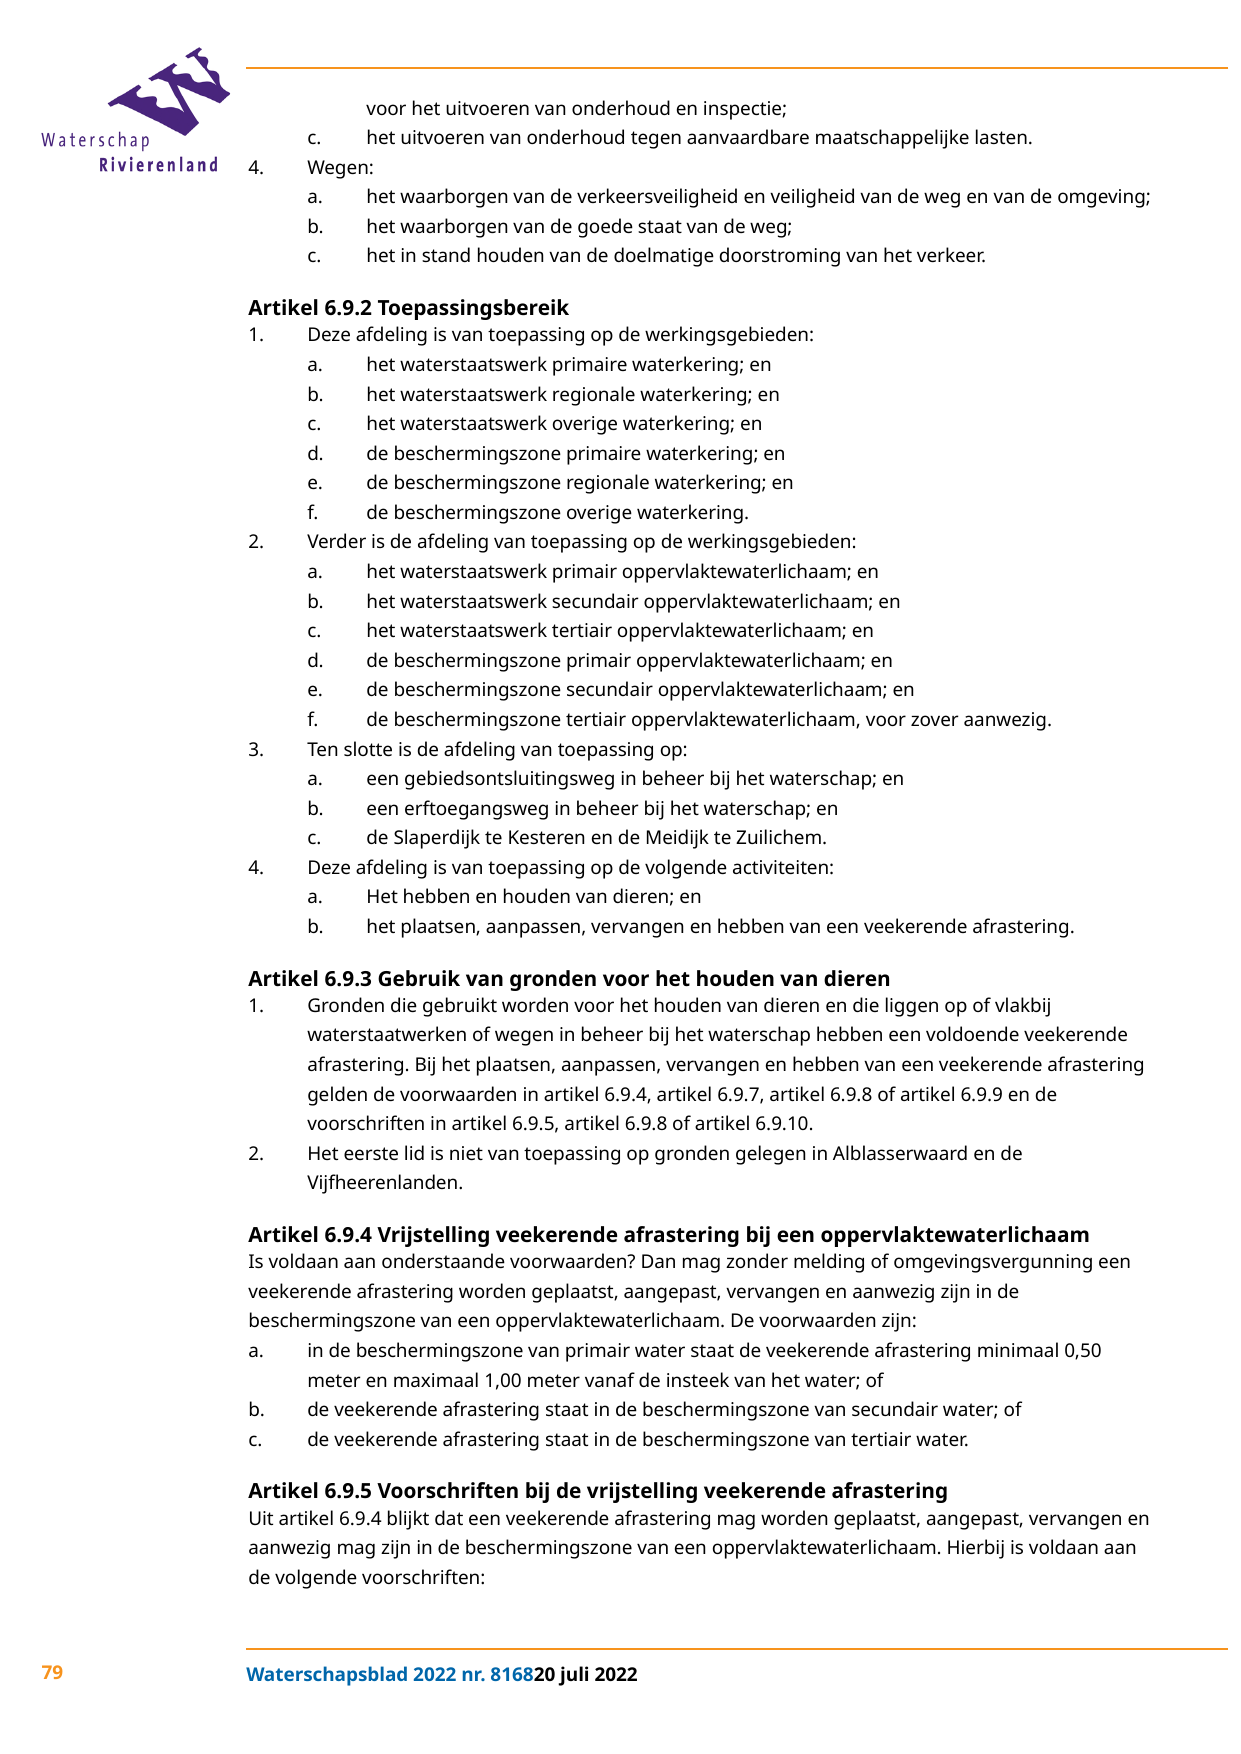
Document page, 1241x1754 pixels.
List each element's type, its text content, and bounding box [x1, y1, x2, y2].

text Artikel 6.9.4 Vrijstelling veekerende afrastering bij een oppervlaktewaterlichaam [248, 1220, 1152, 1248]
list het waterstaatswerk primaire waterkering; en [307, 351, 1152, 377]
list het waterstaatswerk regionale waterkering; en [307, 381, 1152, 406]
picture [41, 47, 231, 172]
list de veekerende afrastering staat in de beschermingszone van tertiair water. [248, 1426, 1152, 1452]
list de beschermingszone overige waterkering. [307, 499, 1152, 525]
list het waarborgen van de verkeersveiligheid en veiligheid van de weg en van de omgeving; [307, 183, 1152, 209]
list Het eerste lid is niet van toepassing op gronden gelegen in Alblasserwaard en de Vijfheerenlanden. [248, 1140, 1152, 1195]
list de beschermingszone primaire waterkering; en [307, 440, 1152, 466]
text Artikel 6.9.5 Voorschriften bij de vrijstelling veekerende afrastering [248, 1476, 1152, 1505]
list Deze afdeling is van toepassing op de volgende activiteiten: [248, 854, 1152, 880]
list een erftoegangsweg in beheer bij het waterschap; en [307, 795, 1152, 821]
list Het hebben en houden van dieren; en [307, 884, 1152, 909]
text Uit artikel 6.9.4 blijkt dat een veekerende afrastering mag worden geplaatst, aangepast, vervangen en aanwezig mag zijn in de beschermingszone van een oppervlaktewaterlichaam. Hierbij is voldaan aan de volgende voorschriften: [248, 1505, 1152, 1590]
list in de beschermingszone van primair water staat de veekerende afrastering minimaal 0,50 meter en maximaal 1,00 meter vanaf de insteek van het water; of [248, 1337, 1152, 1392]
list het waarborgen van de goede staat van de weg; [307, 213, 1152, 239]
text Artikel 6.9.3 Gebruik van gronden voor het houden van dieren [248, 964, 1152, 992]
list de beschermingszone tertiair oppervlaktewaterlichaam, voor zover aanwezig. [307, 706, 1152, 732]
list het uitvoeren van onderhoud tegen aanvaardbare maatschappelijke lasten. [307, 124, 1152, 150]
list een gebiedsontsluitingsweg in beheer bij het waterschap; en [307, 765, 1152, 791]
list de Slaperdijk te Kesteren en de Meidijk te Zuilichem. [307, 824, 1152, 850]
list de beschermingszone regionale waterkering; en [307, 469, 1152, 495]
list het plaatsen, aanpassen, vervangen en hebben van een veekerende afrastering. [307, 913, 1152, 939]
list voor het uitvoeren van onderhoud en inspectie; [307, 95, 1152, 121]
text Artikel 6.9.2 Toepassingsbereik [248, 293, 1152, 322]
list Gronden die gebruikt worden voor het houden van dieren en die liggen op of vlakbij waterstaatwerken of wegen in beheer bij het waterschap hebben een voldoende veekerende afrastering. Bij het plaatsen, aanpassen, vervangen en hebben van een veekerende afrastering gelden de voorwaarden in artikel 6.9.4, artikel 6.9.7, artikel 6.9.8 of artikel 6.9.9 en de voorschriften in artikel 6.9.5, artikel 6.9.8 of artikel 6.9.10. [248, 992, 1152, 1136]
text Is voldaan aan onderstaande voorwaarden? Dan mag zonder melding of omgevingsvergunning een veekerende afrastering worden geplaatst, aangepast, vervangen en aanwezig zijn in de beschermingszone van een oppervlaktewaterlichaam. De voorwaarden zijn: [248, 1248, 1152, 1333]
list Deze afdeling is van toepassing op de werkingsgebieden: [248, 322, 1152, 347]
list de beschermingszone primair oppervlaktewaterlichaam; en [307, 647, 1152, 673]
list de beschermingszone secundair oppervlaktewaterlichaam; en [307, 677, 1152, 702]
list Wegen: [248, 154, 1152, 180]
list het waterstaatswerk tertiair oppervlaktewaterlichaam; en [307, 617, 1152, 643]
list Ten slotte is de afdeling van toepassing op: [248, 736, 1152, 761]
list het in stand houden van de doelmatige doorstroming van het verkeer. [307, 243, 1152, 268]
list de veekerende afrastering staat in de beschermingszone van secundair water; of [248, 1396, 1152, 1422]
list het waterstaatswerk overige waterkering; en [307, 410, 1152, 436]
list Verder is de afdeling van toepassing op de werkingsgebieden: [248, 529, 1152, 554]
list het waterstaatswerk primair oppervlaktewaterlichaam; en [307, 558, 1152, 584]
list het waterstaatswerk secundair oppervlaktewaterlichaam; en [307, 588, 1152, 613]
